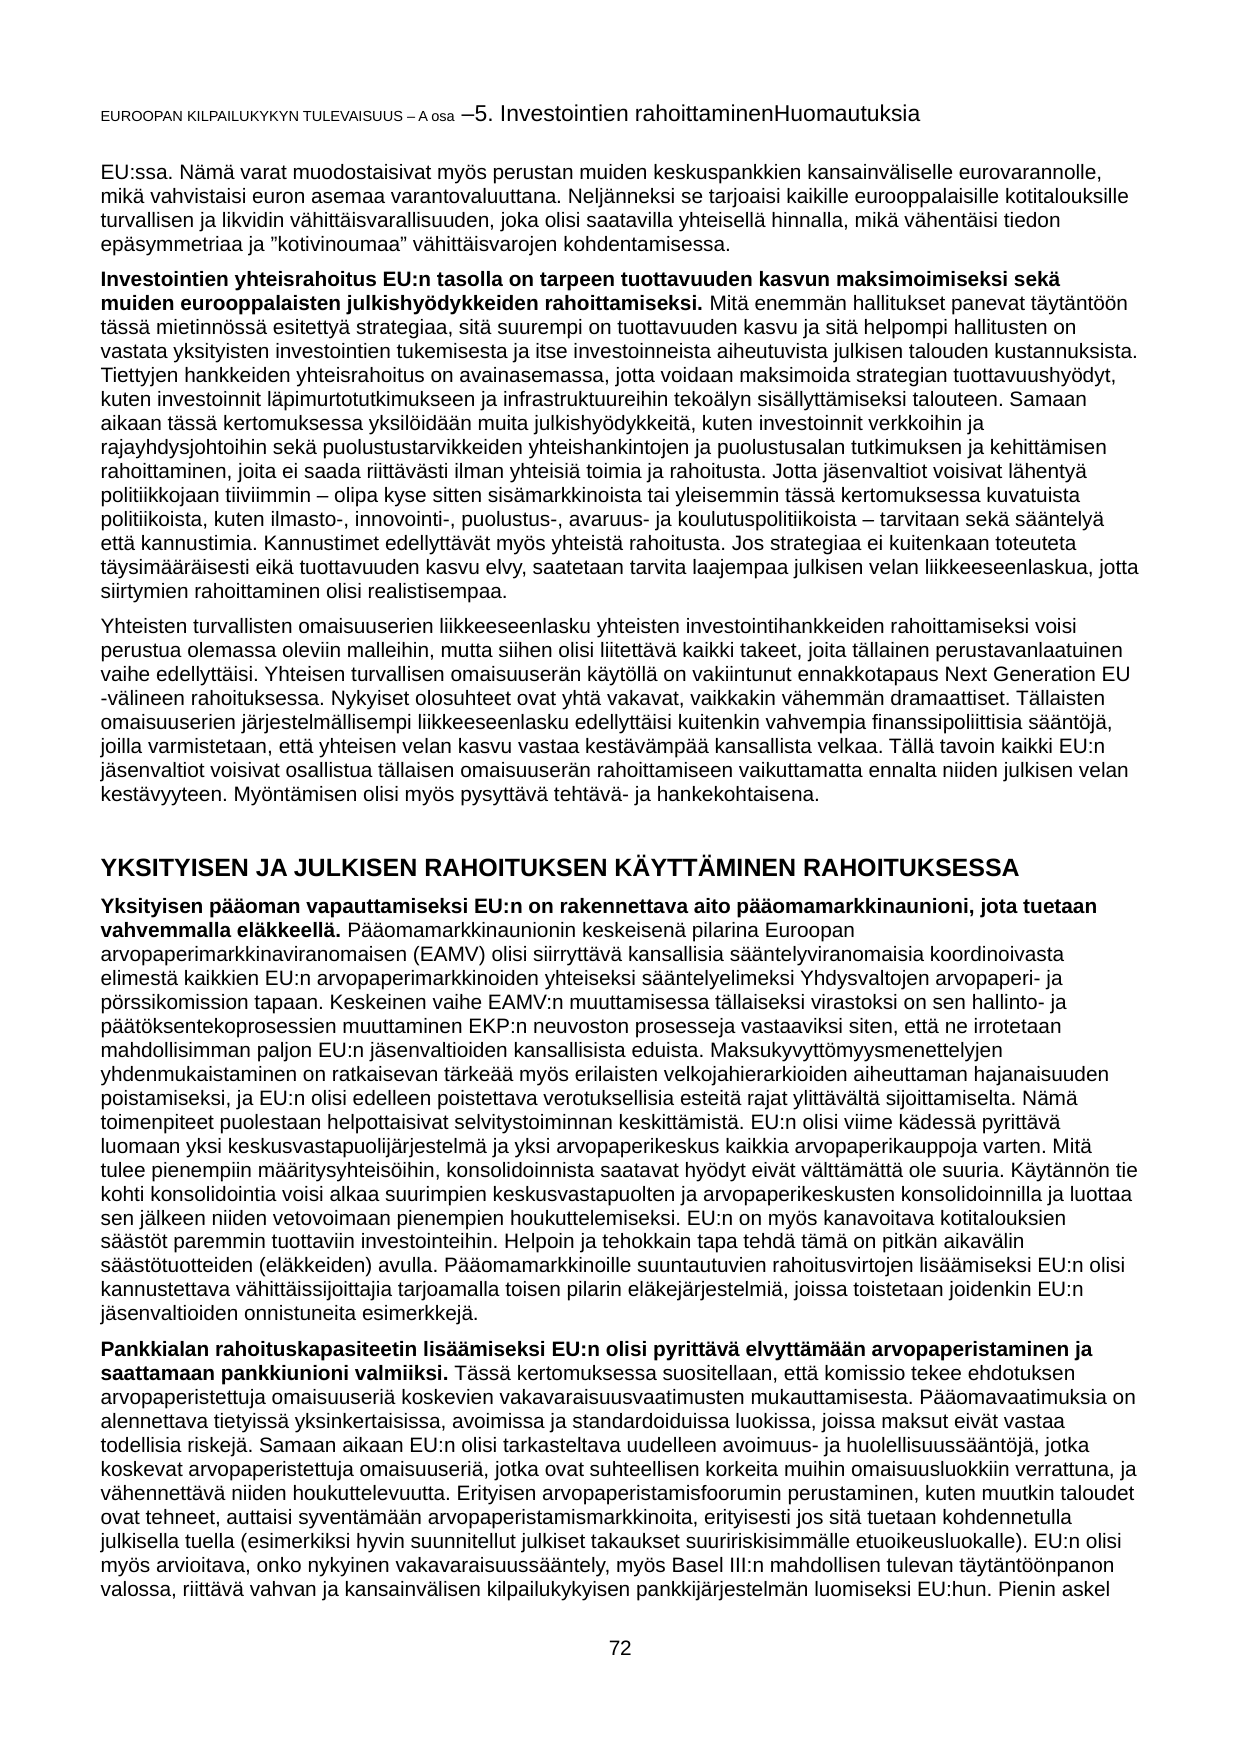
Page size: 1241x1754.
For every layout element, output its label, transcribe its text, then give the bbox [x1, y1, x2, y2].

text EU:ssa. Nämä varat muodostaisivat myös perustan muiden keskuspankkien kansainväliselle eurovarannolle, mikä vahvistaisi euron asemaa varantovaluuttana. Neljänneksi se tarjoaisi kaikille eurooppalaisille kotitalouksille turvallisen ja likvidin vähittäisvarallisuuden, joka olisi saatavilla yhteisellä hinnalla, mikä vähentäisi tiedon epäsymmetriaa ja ”kotivinoumaa” vähittäisvarojen kohdentamisessa. [100, 159, 1140, 255]
text Pankkialan rahoituskapasiteetin lisäämiseksi EU:n olisi pyrittävä elvyttämään arvopaperistaminen ja saattamaan pankkiunioni valmiiksi. Tässä kertomuksessa suositellaan, että komissio tekee ehdotuksen arvopaperistettuja omaisuuseriä koskevien vakavaraisuusvaatimusten mukauttamisesta. Pääomavaatimuksia on alennettava tietyissä yksinkertaisissa, avoimissa ja standardoiduissa luokissa, joissa maksut eivät vastaa todellisia riskejä. Samaan aikaan EU:n olisi tarkasteltava uudelleen avoimuus- ja huolellisuussääntöjä, jotka koskevat arvopaperistettuja omaisuuseriä, jotka ovat suhteellisen korkeita muihin omaisuusluokkiin verrattuna, ja vähennettävä niiden houkuttelevuutta. Erityisen arvopaperistamisfoorumin perustaminen, kuten muutkin taloudet ovat tehneet, auttaisi syventämään arvopaperistamismarkkinoita, erityisesti jos sitä tuetaan kohdennetulla julkisella tuella (esimerkiksi hyvin suunnitellut julkiset takaukset suuririskisimmälle etuoikeusluokalle). EU:n olisi myös arvioitava, onko nykyinen vakavaraisuussääntely, myös Basel III:n mahdollisen tulevan täytäntöönpanon valossa, riittävä vahvan ja kansainvälisen kilpailukykyisen pankkijärjestelmän luomiseksi EU:hun. Pienin askel [100, 1337, 1140, 1601]
text Yksityisen pääoman vapauttamiseksi EU:n on rakennettava aito pääomamarkkinaunioni, jota tuetaan vahvemmalla eläkkeellä. Pääomamarkkinaunionin keskeisenä pilarina Euroopan arvopaperimarkkinaviranomaisen (EAMV) olisi siirryttävä kansallisia sääntelyviranomaisia koordinoivasta elimestä kaikkien EU:n arvopaperimarkkinoiden yhteiseksi sääntelyelimeksi Yhdysvaltojen arvopaperi- ja pörssikomission tapaan. Keskeinen vaihe EAMV:n muuttamisessa tällaiseksi virastoksi on sen hallinto- ja päätöksentekoprosessien muuttaminen EKP:n neuvoston prosesseja vastaaviksi siten, että ne irrotetaan mahdollisimman paljon EU:n jäsenvaltioiden kansallisista eduista. Maksukyvyttömyysmenettelyjen yhdenmukaistaminen on ratkaisevan tärkeää myös erilaisten velkojahierarkioiden aiheuttaman hajanaisuuden poistamiseksi, ja EU:n olisi edelleen poistettava verotuksellisia esteitä rajat ylittävältä sijoittamiselta. Nämä toimenpiteet puolestaan helpottaisivat selvitystoiminnan keskittämistä. EU:n olisi viime kädessä pyrittävä luomaan yksi keskusvastapuolijärjestelmä ja yksi arvopaperikeskus kaikkia arvopaperikauppoja varten. Mitä tulee pienempiin määritysyhteisöihin, konsolidoinnista saatavat hyödyt eivät välttämättä ole suuria. Käytännön tie kohti konsolidointia voisi alkaa suurimpien keskusvastapuolten ja arvopaperikeskusten konsolidoinnilla ja luottaa sen jälkeen niiden vetovoimaan pienempien houkuttelemiseksi. EU:n on myös kanavoitava kotitalouksien säästöt paremmin tuottaviin investointeihin. Helpoin ja tehokkain tapa tehdä tämä on pitkän aikavälin säästötuotteiden (eläkkeiden) avulla. Pääomamarkkinoille suuntautuvien rahoitusvirtojen lisäämiseksi EU:n olisi kannustettava vähittäissijoittajia tarjoamalla toisen pilarin eläkejärjestelmiä, joissa toistetaan joidenkin EU:n jäsenvaltioiden onnistuneita esimerkkejä. [100, 894, 1140, 1325]
text Yhteisten turvallisten omaisuuserien liikkeeseenlasku yhteisten investointihankkeiden rahoittamiseksi voisi perustua olemassa oleviin malleihin, mutta siihen olisi liitettävä kaikki takeet, joita tällainen perustavanlaatuinen vaihe edellyttäisi. Yhteisen turvallisen omaisuuserän käytöllä on vakiintunut ennakkotapaus Next Generation EU -välineen rahoituksessa. Nykyiset olosuhteet ovat yhtä vakavat, vaikkakin vähemmän dramaattiset. Tällaisten omaisuuserien järjestelmällisempi liikkeeseenlasku edellyttäisi kuitenkin vahvempia finanssipoliittisia sääntöjä, joilla varmistetaan, että yhteisen velan kasvu vastaa kestävämpää kansallista velkaa. Tällä tavoin kaikki EU:n jäsenvaltiot voisivat osallistua tällaisen omaisuuserän rahoittamiseen vaikuttamatta ennalta niiden julkisen velan kestävyyteen. Myöntämisen olisi myös pysyttävä tehtävä- ja hankekohtaisena. [100, 614, 1140, 806]
text YKSITYISEN JA JULKISEN RAHOITUKSEN KÄYTTÄMINEN RAHOITUKSESSA [100, 853, 1140, 882]
text Investointien yhteisrahoitus EU:n tasolla on tarpeen tuottavuuden kasvun maksimoimiseksi sekä muiden eurooppalaisten julkishyödykkeiden rahoittamiseksi. Mitä enemmän hallitukset panevat täytäntöön tässä mietinnössä esitettyä strategiaa, sitä suurempi on tuottavuuden kasvu ja sitä helpompi hallitusten on vastata yksityisten investointien tukemisesta ja itse investoinneista aiheutuvista julkisen talouden kustannuksista. Tiettyjen hankkeiden yhteisrahoitus on avainasemassa, jotta voidaan maksimoida strategian tuottavuushyödyt, kuten investoinnit läpimurtotutkimukseen ja infrastruktuureihin tekoälyn sisällyttämiseksi talouteen. Samaan aikaan tässä kertomuksessa yksilöidään muita julkishyödykkeitä, kuten investoinnit verkkoihin ja rajayhdysjohtoihin sekä puolustustarvikkeiden yhteishankintojen ja puolustusalan tutkimuksen ja kehittämisen rahoittaminen, joita ei saada riittävästi ilman yhteisiä toimia ja rahoitusta. Jotta jäsenvaltiot voisivat lähentyä politiikkojaan tiiviimmin – olipa kyse sitten sisämarkkinoista tai yleisemmin tässä kertomuksessa kuvatuista politiikoista, kuten ilmasto-, innovointi-, puolustus-, avaruus- ja koulutuspolitiikoista – tarvitaan sekä sääntelyä että kannustimia. Kannustimet edellyttävät myös yhteistä rahoitusta. Jos strategiaa ei kuitenkaan toteuteta täysimääräisesti eikä tuottavuuden kasvu elvy, saatetaan tarvita laajempaa julkisen velan liikkeeseenlaskua, jotta siirtymien rahoittaminen olisi realistisempaa. [100, 267, 1140, 602]
